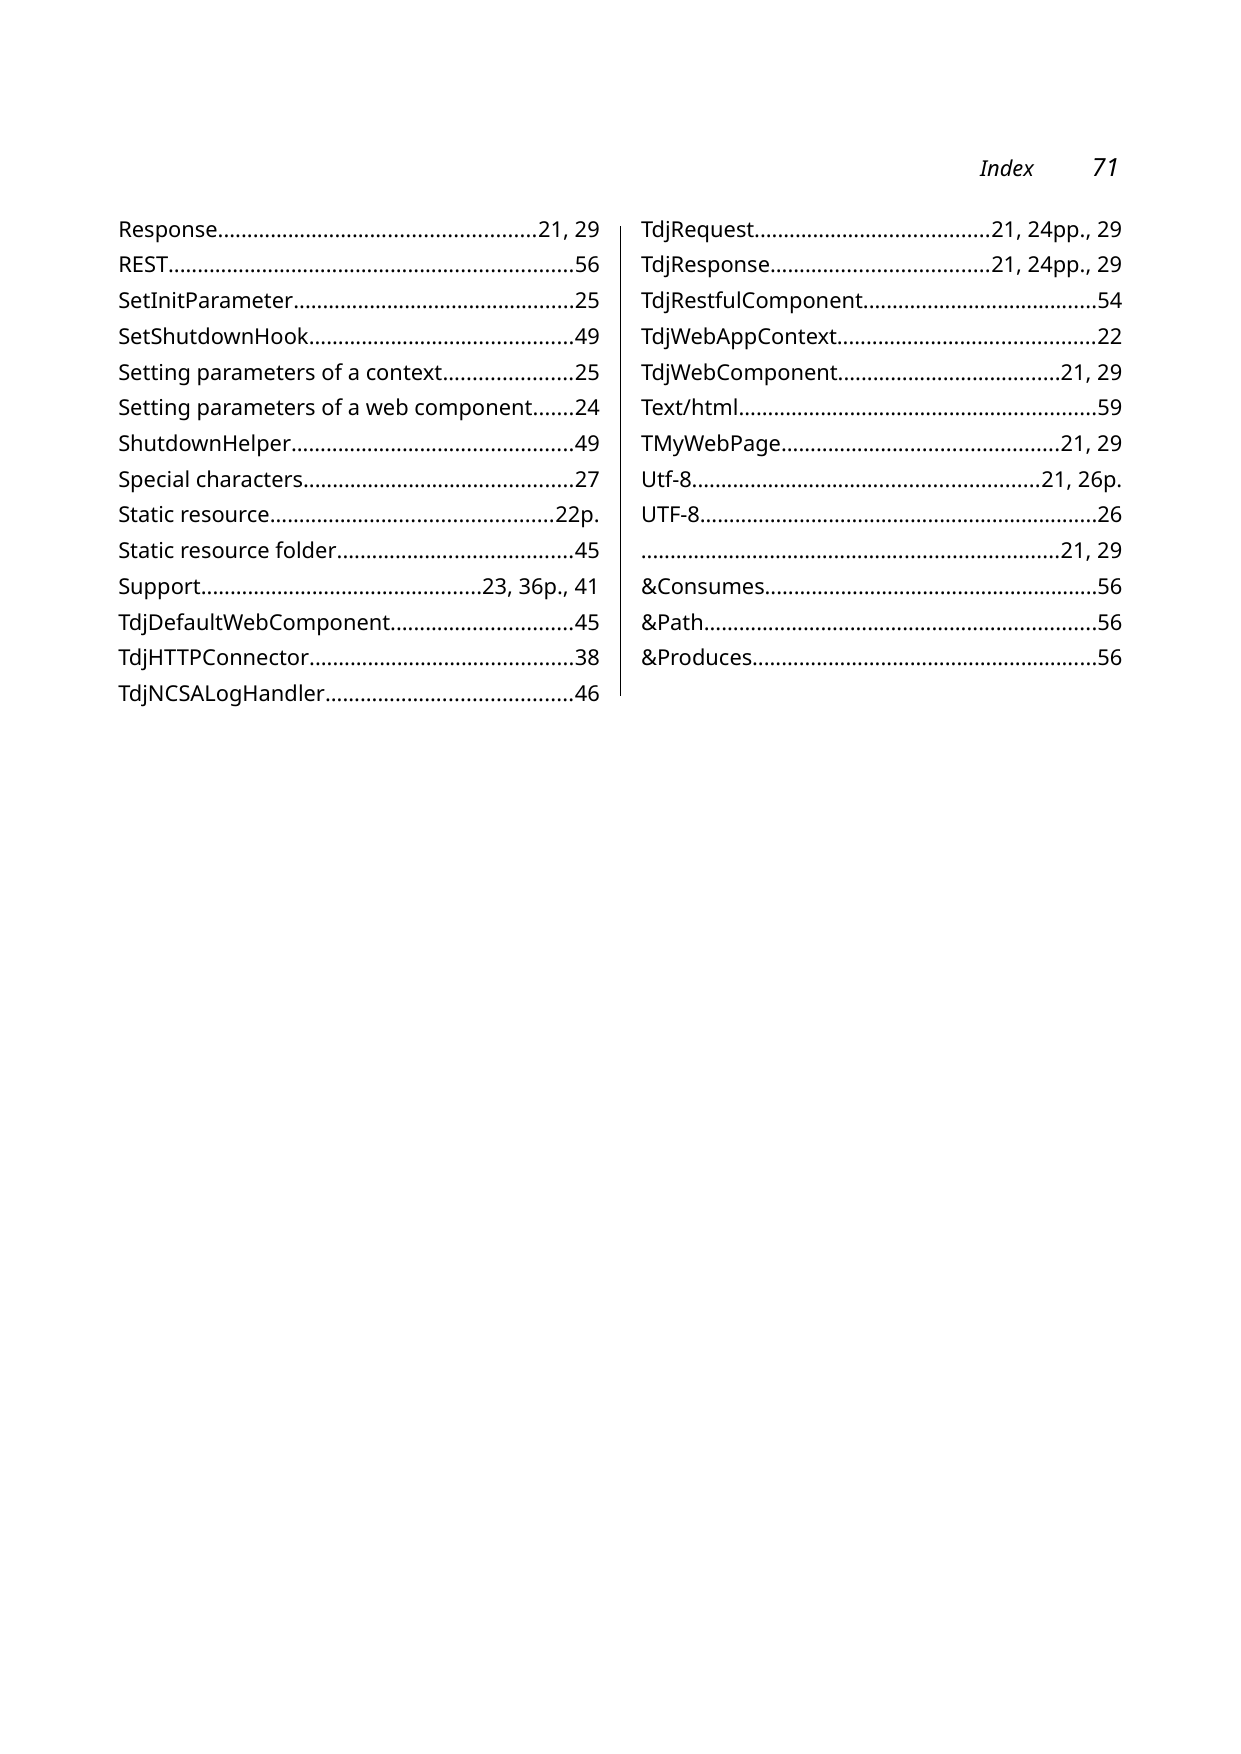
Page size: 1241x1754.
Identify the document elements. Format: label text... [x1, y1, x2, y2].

text TdjResponse 21, 24pp., 29 [641, 249, 1122, 279]
text &Consumes 56 [641, 571, 1122, 601]
text Text/html 59 [641, 392, 1122, 422]
text &Path 56 [641, 607, 1122, 636]
text &Produces 56 [641, 642, 1122, 672]
text TdjDefaultWebComponent 45 [118, 607, 599, 636]
text SetInitParameter 25 [118, 285, 599, 315]
text Static resource 22p. [118, 499, 599, 529]
text Response 21, 29 [118, 213, 599, 243]
text TdjNCSALogHandler 46 [118, 678, 599, 708]
text 21, 29 [641, 535, 1122, 565]
text ShutdownHelper 49 [118, 428, 599, 458]
text TdjWebAppContext 22 [641, 321, 1122, 351]
text REST 56 [118, 249, 599, 279]
text Setting parameters of a context 25 [118, 356, 599, 386]
text TdjWebComponent 21, 29 [641, 356, 1122, 386]
text Setting parameters of a web component 24 [118, 392, 599, 422]
text TdjRestfulComponent 54 [641, 285, 1122, 315]
text Utf-8 21, 26p. [641, 464, 1122, 493]
text Special characters 27 [118, 464, 599, 493]
text TdjHTTPConnector 38 [118, 642, 599, 672]
text TdjRequest 21, 24pp., 29 [641, 213, 1122, 243]
text SetShutdownHook 49 [118, 321, 599, 351]
text UTF-8 26 [641, 499, 1122, 529]
text Support 23, 36p., 41 [118, 571, 599, 601]
text Static resource folder 45 [118, 535, 599, 565]
text TMyWebPage 21, 29 [641, 428, 1122, 458]
